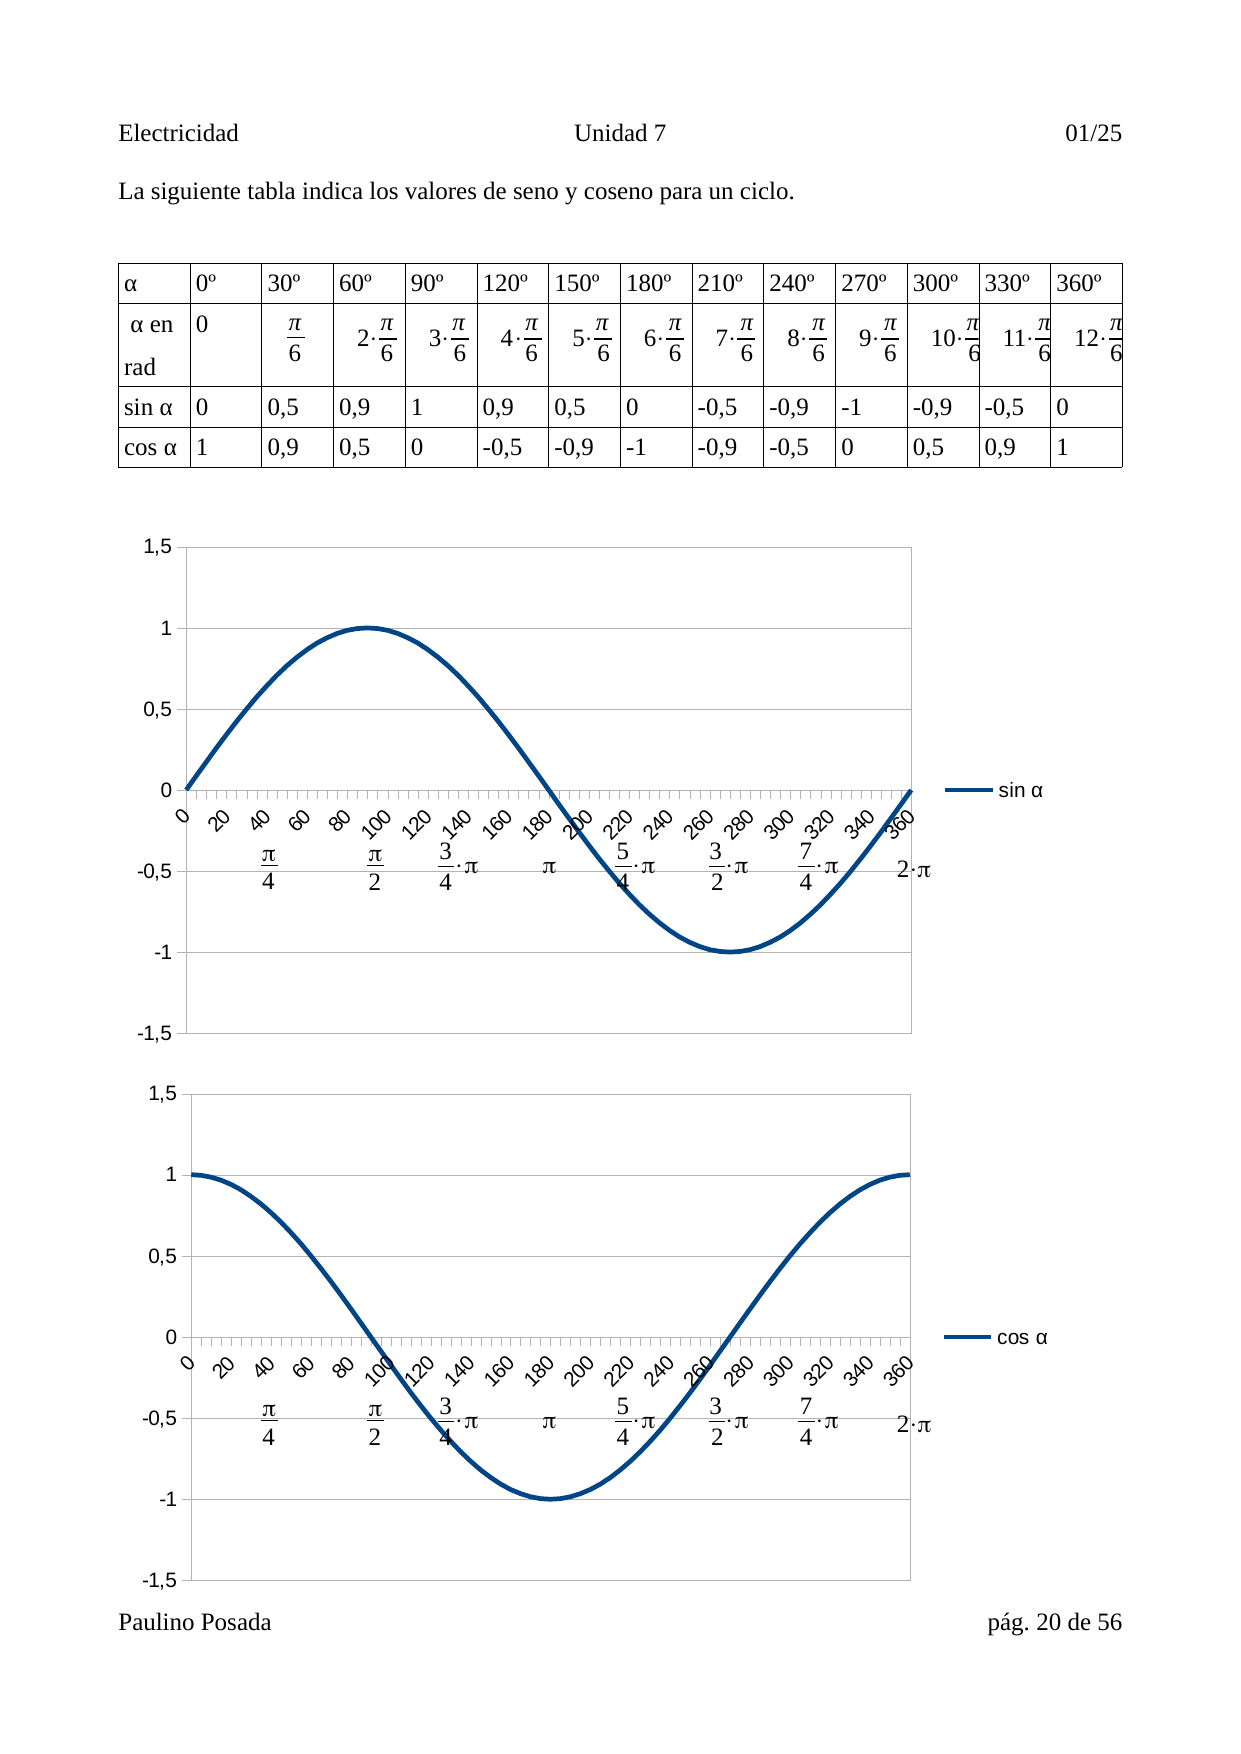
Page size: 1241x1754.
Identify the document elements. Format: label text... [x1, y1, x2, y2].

table_header 330º [980, 264, 1050, 303]
table_header 120º [478, 264, 548, 303]
table_cell 0,9 [980, 428, 1050, 467]
table_cell -0,9 [764, 387, 835, 427]
table_cell 0 [406, 428, 477, 467]
table_cell [764, 304, 835, 386]
table_cell 0,9 [262, 428, 333, 467]
table_cell 0 [621, 387, 692, 427]
table_header 240º [764, 264, 835, 303]
table_cell cos α [119, 428, 190, 467]
table_cell -0,5 [764, 428, 835, 467]
table_cell 0,5 [908, 428, 979, 467]
table_cell [621, 304, 692, 386]
table_cell -0,5 [693, 387, 763, 427]
table_cell α en rad [119, 304, 190, 386]
table_cell 0 [191, 387, 261, 427]
table_header 0º [191, 264, 261, 303]
table_cell 0,9 [334, 387, 405, 427]
table_cell [478, 304, 548, 386]
table_cell sin α [119, 387, 190, 427]
table_header 150º [549, 264, 620, 303]
table_cell -1 [836, 387, 907, 427]
table_cell -0,9 [908, 387, 979, 427]
table_cell 0 [191, 304, 261, 386]
table_cell 0 [1051, 387, 1122, 427]
table_cell -0,9 [549, 428, 620, 467]
text La siguiente tabla indica los valores de seno y coseno para un ciclo. [118, 176, 1122, 205]
table_header 60º [334, 264, 405, 303]
table_cell [693, 304, 763, 386]
table_header 300º [908, 264, 979, 303]
table_cell 0 [836, 428, 907, 467]
table_header 180º [621, 264, 692, 303]
table_cell [836, 304, 907, 386]
table_cell [549, 304, 620, 386]
table_cell 0,9 [478, 387, 548, 427]
table_cell -0,5 [478, 428, 548, 467]
table_cell [980, 304, 1050, 386]
table_cell [334, 304, 405, 386]
table_cell [908, 304, 979, 386]
table_cell -0,5 [980, 387, 1050, 427]
table_header 210º [693, 264, 763, 303]
table_cell 0,5 [262, 387, 333, 427]
table_cell 1 [191, 428, 261, 467]
table_cell 1 [1051, 428, 1122, 467]
table_header 90º [406, 264, 477, 303]
table_cell 1 [406, 387, 477, 427]
table_header 270º [836, 264, 907, 303]
table_cell [406, 304, 477, 386]
table_header 30º [262, 264, 333, 303]
table_cell 0,5 [334, 428, 405, 467]
table_cell [1051, 304, 1122, 386]
table_cell [971, 346, 979, 360]
table_cell [262, 304, 333, 386]
table_header α [119, 264, 190, 303]
table_cell -1 [621, 428, 692, 467]
table_cell 0,5 [549, 387, 620, 427]
table_cell -0,9 [693, 428, 763, 467]
table_header 360º [1051, 264, 1122, 303]
